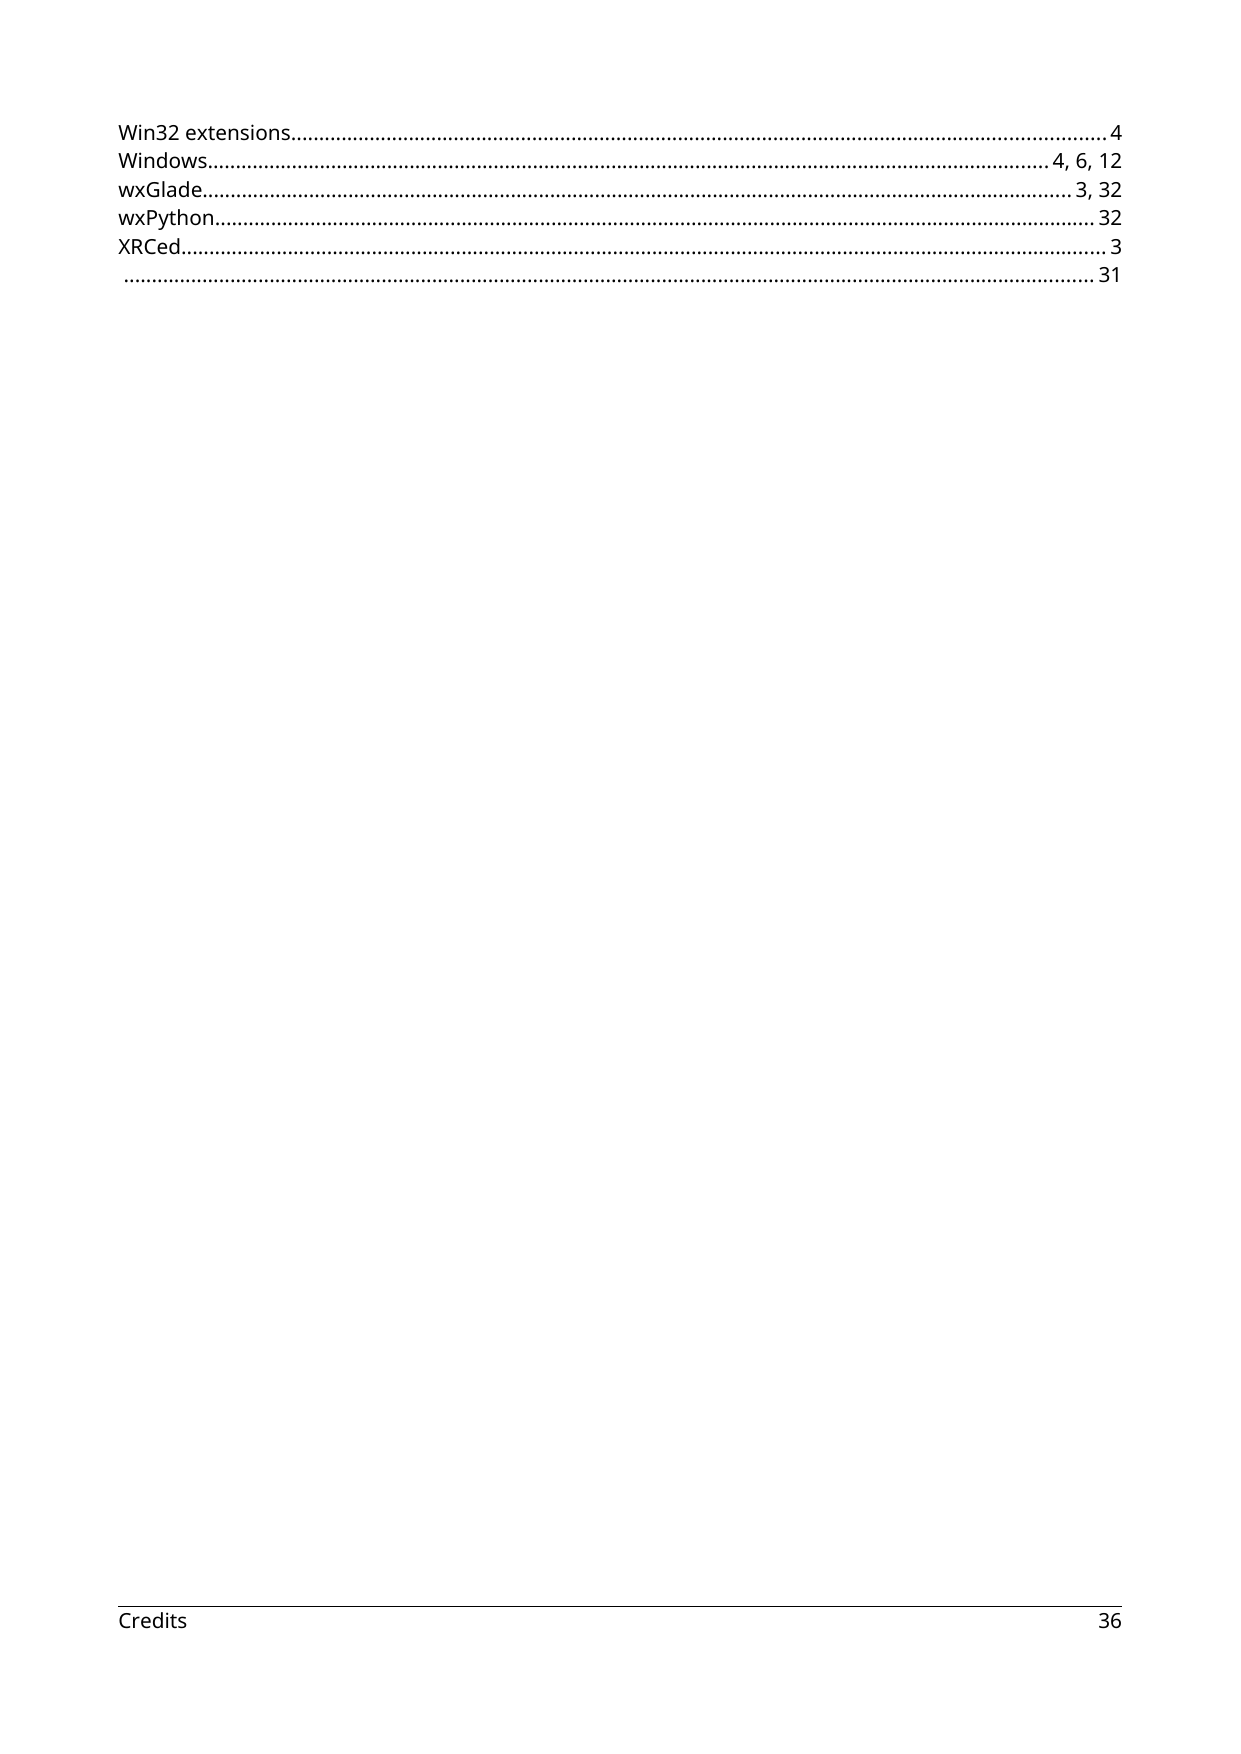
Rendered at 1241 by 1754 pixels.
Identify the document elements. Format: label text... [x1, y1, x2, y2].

text Windows 4, 6, 12 [118, 147, 1122, 175]
text wxPython 32 [118, 203, 1122, 232]
text XRCed 3 [118, 232, 1122, 260]
text 31 [118, 260, 1122, 289]
text wxGlade 3, 32 [118, 175, 1122, 203]
text Win32 extensions 4 [118, 118, 1122, 147]
